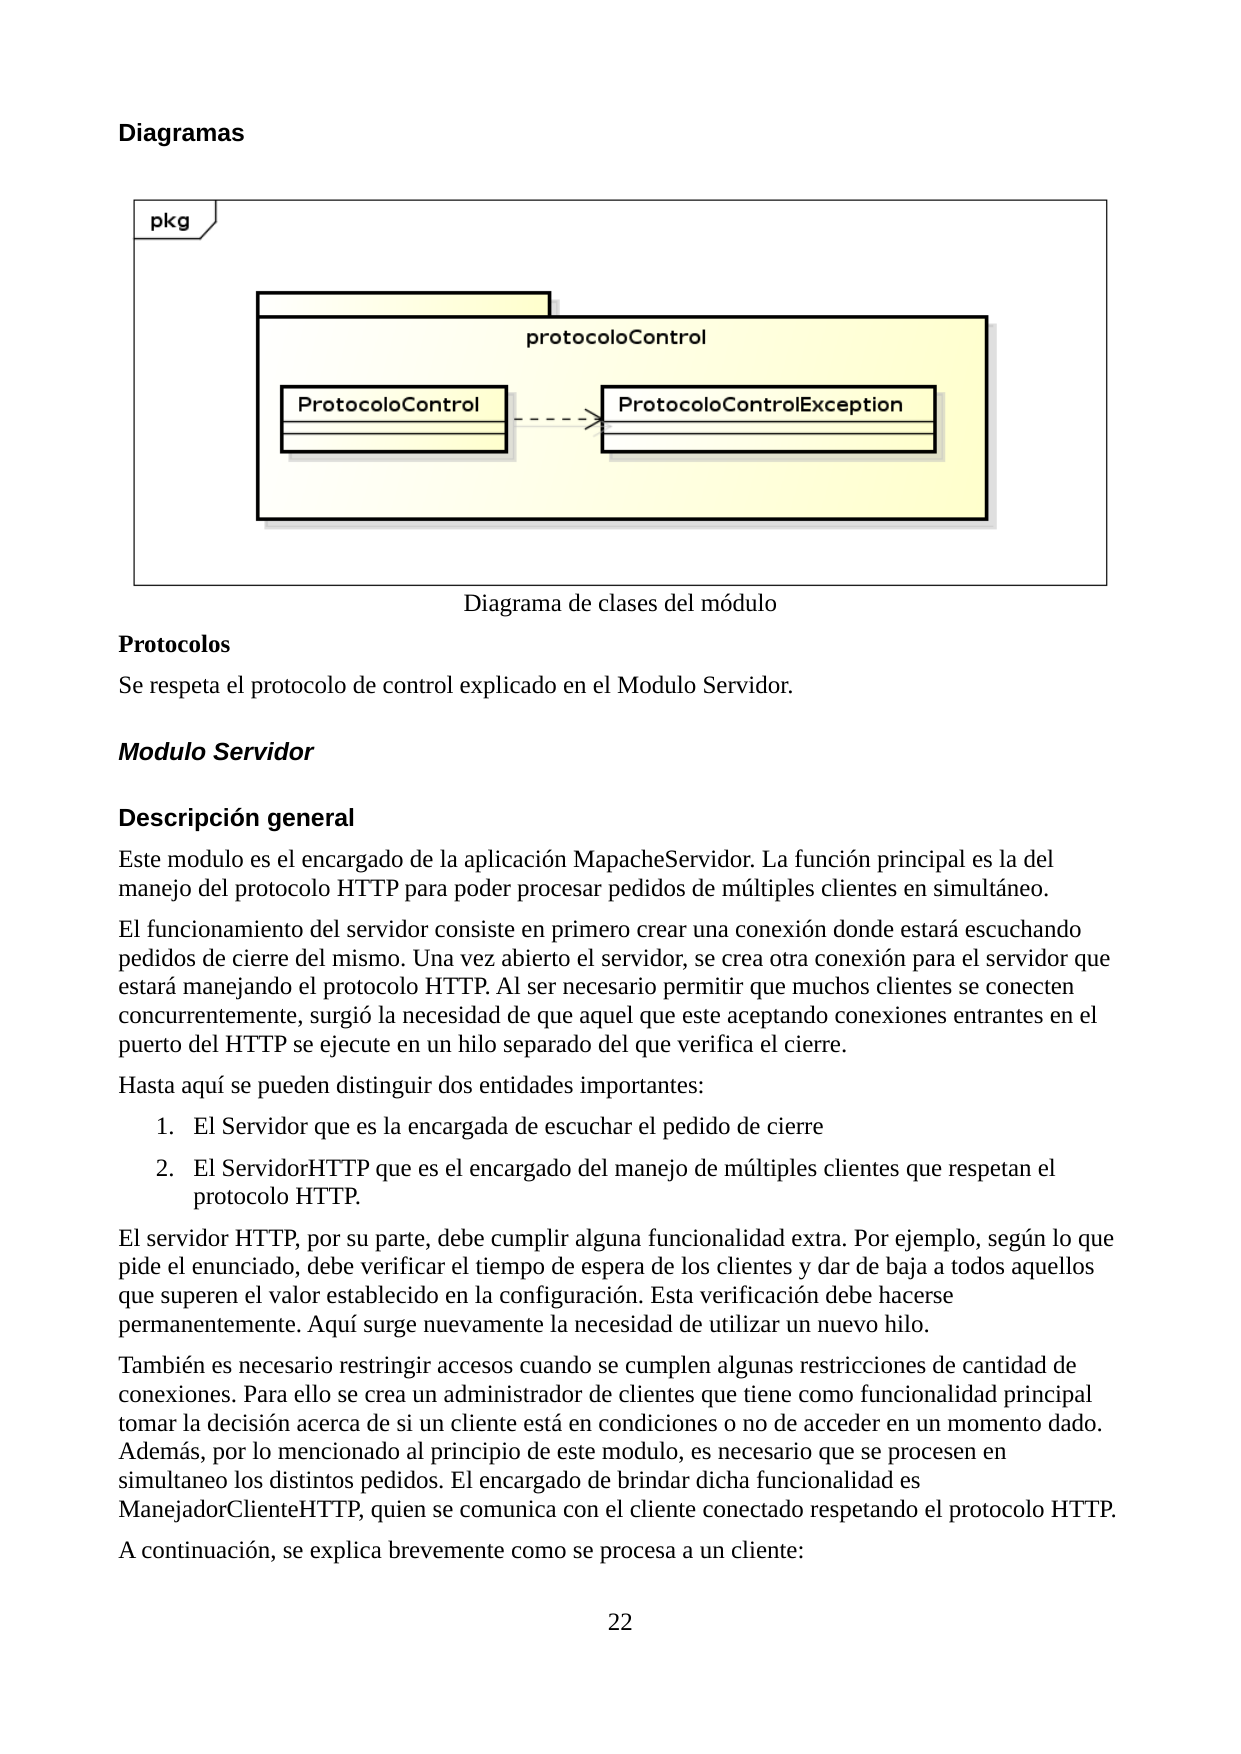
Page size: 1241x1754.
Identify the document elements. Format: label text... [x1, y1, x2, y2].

text Hasta aquí se pueden distinguir dos entidades importantes: [118, 1070, 1122, 1099]
text El funcionamiento del servidor consiste en primero crear una conexión donde estará escuchando pedidos de cierre del mismo. Una vez abierto el servidor, se crea otra conexión para el servidor que estará manejando el protocolo HTTP. Al ser necesario permitir que muchos clientes se conecten concurrentemente, surgió la necesidad de que aquel que este aceptando conexiones entrantes en el puerto del HTTP se ejecute en un hilo separado del que verifica el cierre. [118, 914, 1122, 1058]
list El Servidor que es la encargada de escuchar el pedido de cierre [156, 1111, 1122, 1140]
text Diagrama de clases del módulo [118, 589, 1122, 617]
text Este modulo es el encargado de la aplicación MapacheServidor. La función principal es la del manejo del protocolo HTTP para poder procesar pedidos de múltiples clientes en simultáneo. [118, 844, 1122, 901]
text [118, 159, 1122, 184]
subtitle Diagramas [118, 118, 1122, 147]
picture [118, 184, 1123, 589]
text Protocolos [118, 629, 1122, 658]
subtitle Modulo Servidor [118, 737, 1122, 765]
text También es necesario restringir accesos cuando se cumplen algunas restricciones de cantidad de conexiones. Para ello se crea un administrador de clientes que tiene como funcionalidad principal tomar la decisión acerca de si un cliente está en condiciones o no de acceder en un momento dado. Además, por lo mencionado al principio de este modulo, es necesario que se procesen en simultaneo los distintos pedidos. El encargado de brindar dicha funcionalidad es ManejadorClienteHTTP, quien se comunica con el cliente conectado respetando el protocolo HTTP. [118, 1350, 1122, 1523]
list El ServidorHTTP que es el encargado del manejo de múltiples clientes que respetan el protocolo HTTP. [156, 1153, 1122, 1210]
text Se respeta el protocolo de control explicado en el Modulo Servidor. [118, 671, 1122, 699]
subtitle Descripción general [118, 803, 1122, 831]
text El servidor HTTP, por su parte, debe cumplir alguna funcionalidad extra. Por ejemplo, según lo que pide el enunciado, debe verificar el tiempo de espera de los clientes y dar de baja a todos aquellos que superen el valor establecido en la configuración. Esta verificación debe hacerse permanentemente. Aquí surge nuevamente la necesidad de utilizar un nuevo hilo. [118, 1223, 1122, 1338]
text A continuación, se explica brevemente como se procesa a un cliente: [118, 1535, 1122, 1564]
